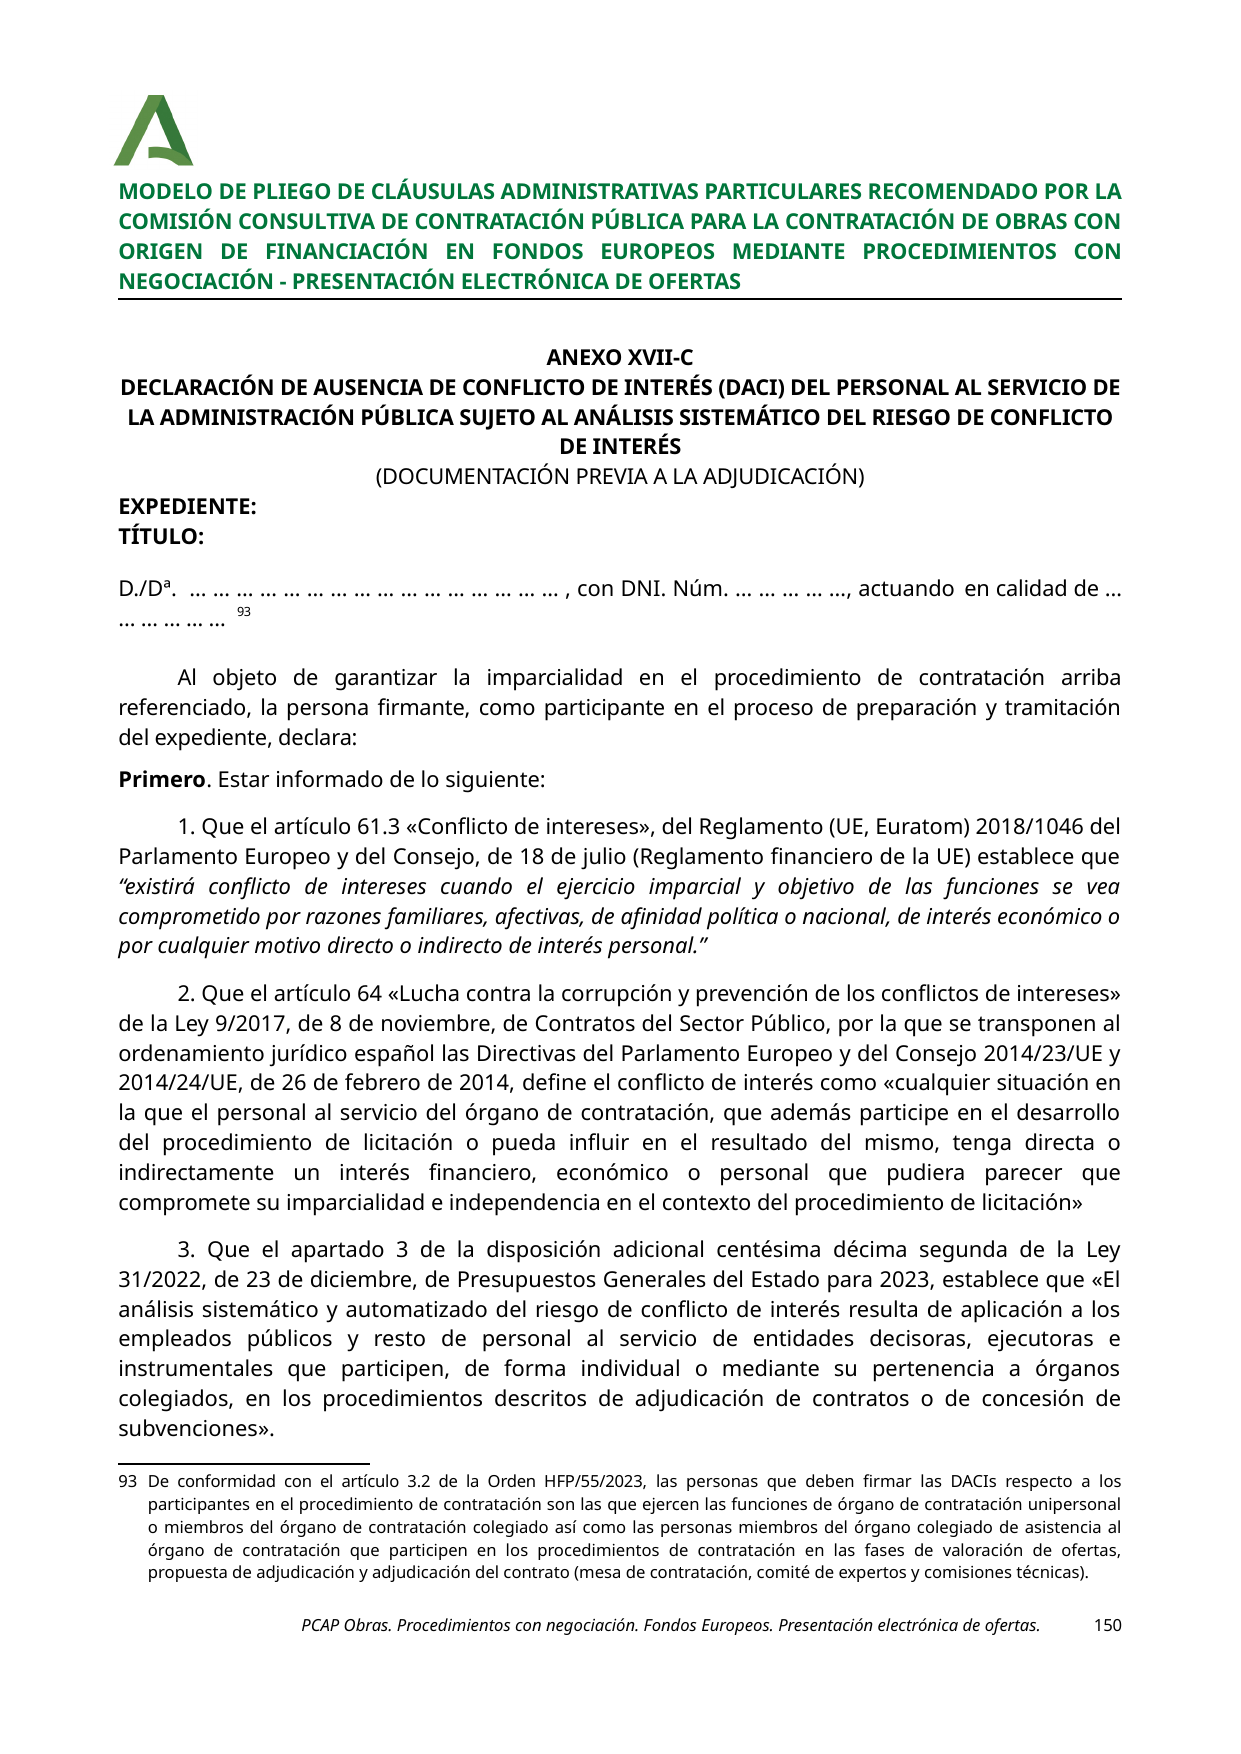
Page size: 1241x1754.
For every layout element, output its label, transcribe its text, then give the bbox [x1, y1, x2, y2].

text ANEXO XVII-C [118, 342, 1122, 372]
text 2. Que el artículo 64 «Lucha contra la corrupción y prevención de los conflictos de intereses» de la Ley 9/2017, de 8 de noviembre, de Contratos del Sector Público, por la que se transponen al ordenamiento jurídico español las Directivas del Parlamento Europeo y del Consejo 2014/23/UE y 2014/24/UE, de 26 de febrero de 2014, define el conflicto de interés como «cualquier situación en la que el personal al servicio del órgano de contratación, que además participe en el desarrollo del procedimiento de licitación o pueda influir en el resultado del mismo, tenga directa o indirectamente un interés financiero, económico o personal que pudiera parecer que compromete su imparcialidad e independencia en el contexto del procedimiento de licitación» [118, 978, 1122, 1216]
text TÍTULO: [118, 521, 1122, 551]
text De conformidad con el artículo 3.2 de la Orden HFP/55/2023, las personas que deben firmar las DACIs respecto a los participantes en el procedimiento de contratación son las que ejercen las funciones de órgano de contratación unipersonal o miembros del órgano de contratación colegiado así como las personas miembros del órgano colegiado de asistencia al órgano de contratación que participen en los procedimientos de contratación en las fases de valoración de ofertas, propuesta de adjudicación y adjudicación del contrato (mesa de contratación, comité de expertos y comisiones técnicas). [118, 1470, 1122, 1584]
text Al objeto de garantizar la imparcialidad en el procedimiento de contratación arriba referenciado, la persona firmante, como participante en el proceso de preparación y tramitación del expediente, declara: [118, 662, 1122, 751]
text (DOCUMENTACIÓN PREVIA A LA ADJUDICACIÓN) [118, 461, 1122, 491]
picture [109, 90, 198, 170]
text 3. Que el apartado 3 de la disposición adicional centésima décima segunda de la Ley 31/2022, de 23 de diciembre, de Presupuestos Generales del Estado para 2023, establece que «El análisis sistemático y automatizado del riesgo de conflicto de interés resulta de aplicación a los empleados públicos y resto de personal al servicio de entidades decisoras, ejecutoras e instrumentales que participen, de forma individual o mediante su pertenencia a órganos colegiados, en los procedimientos descritos de adjudicación de contratos o de concesión de subvenciones». [118, 1234, 1122, 1443]
text EXPEDIENTE: [118, 491, 1122, 521]
text 1. Que el artículo 61.3 «Conflicto de intereses», del Reglamento (UE, Euratom) 2018/1046 del Parlamento Europeo y del Consejo, de 18 de julio (Reglamento financiero de la UE) establece que “existirá conflicto de intereses cuando el ejercicio imparcial y objetivo de las funciones se vea comprometido por razones familiares, afectivas, de afinidad política o nacional, de interés económico o por cualquier motivo directo o indirecto de interés personal.” [118, 811, 1122, 960]
text D./Dª. … … … … … … … … … … … … … … … … , con DNI. Núm. … … … … …, actuando en calidad de … … … … … … [118, 573, 1122, 633]
text MODELO DE PLIEGO DE CLÁUSULAS ADMINISTRATIVAS PARTICULARES RECOMENDADO POR LA COMISIÓN CONSULTIVA DE CONTRATACIÓN PÚBLICA PARA LA CONTRATACIÓN DE OBRAS CON ORIGEN DE FINANCIACIÓN EN FONDOS EUROPEOS MEDIANTE PROCEDIMIENTOS CON NEGOCIACIÓN - PRESENTACIÓN ELECTRÓNICA DE OFERTAS [118, 176, 1122, 298]
text DECLARACIÓN DE AUSENCIA DE CONFLICTO DE INTERÉS (DACI) DEL PERSONAL AL SERVICIO DE LA ADMINISTRACIÓN PÚBLICA SUJETO AL ANÁLISIS SISTEMÁTICO DEL RIESGO DE CONFLICTO DE INTERÉS [118, 372, 1122, 461]
text Primero. Estar informado de lo siguiente: [118, 764, 1122, 794]
